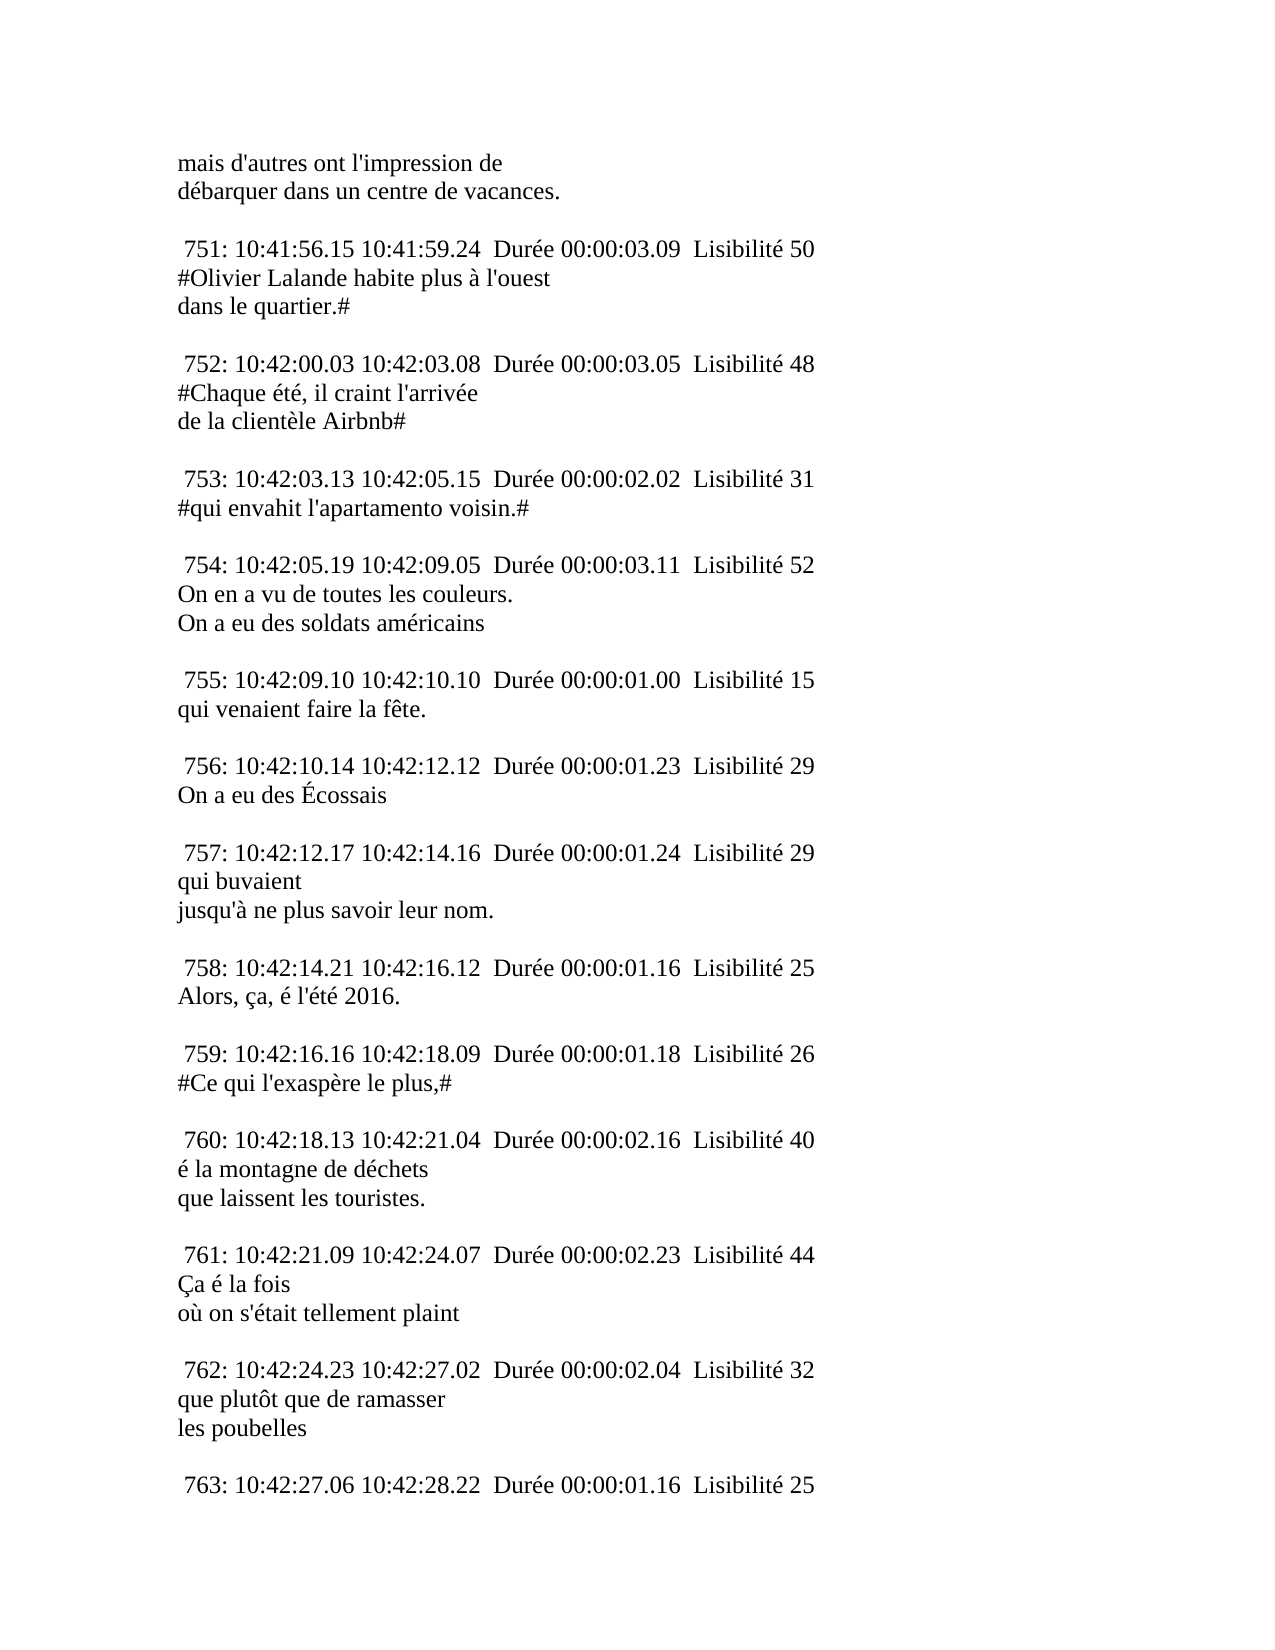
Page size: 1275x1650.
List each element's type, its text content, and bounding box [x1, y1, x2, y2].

text 763: 10:42:27.06 10:42:28.22 Durée 00:00:01.16 Lisibilité 25 [177, 1470, 1098, 1499]
text #Chaque été, il craint l'arrivée [177, 378, 1098, 406]
text mais d'autres ont l'impression de [177, 148, 1098, 176]
text Ça é la fois [177, 1269, 1098, 1298]
text #qui envahit l'apartamento voisin.# [177, 493, 1098, 521]
text que laissent les touristes. [177, 1183, 1098, 1211]
text 756: 10:42:10.14 10:42:12.12 Durée 00:00:01.23 Lisibilité 29 [177, 751, 1098, 780]
text les poubelles [177, 1413, 1098, 1441]
text 762: 10:42:24.23 10:42:27.02 Durée 00:00:02.04 Lisibilité 32 [177, 1355, 1098, 1384]
text jusqu'à ne plus savoir leur nom. [177, 895, 1098, 924]
text On a eu des Écossais [177, 780, 1098, 809]
text 757: 10:42:12.17 10:42:14.16 Durée 00:00:01.24 Lisibilité 29 [177, 838, 1098, 866]
text 761: 10:42:21.09 10:42:24.07 Durée 00:00:02.23 Lisibilité 44 [177, 1240, 1098, 1269]
text 752: 10:42:00.03 10:42:03.08 Durée 00:00:03.05 Lisibilité 48 [177, 349, 1098, 378]
text 754: 10:42:05.19 10:42:09.05 Durée 00:00:03.11 Lisibilité 52 [177, 550, 1098, 579]
text que plutôt que de ramasser [177, 1384, 1098, 1413]
text débarquer dans un centre de vacances. [177, 176, 1098, 205]
text qui venaient faire la fête. [177, 694, 1098, 723]
text 759: 10:42:16.16 10:42:18.09 Durée 00:00:01.18 Lisibilité 26 [177, 1039, 1098, 1068]
text dans le quartier.# [177, 291, 1098, 320]
text Alors, ça, é l'été 2016. [177, 981, 1098, 1010]
text On en a vu de toutes les couleurs. [177, 579, 1098, 608]
text 755: 10:42:09.10 10:42:10.10 Durée 00:00:01.00 Lisibilité 15 [177, 665, 1098, 694]
text 753: 10:42:03.13 10:42:05.15 Durée 00:00:02.02 Lisibilité 31 [177, 464, 1098, 493]
text 751: 10:41:56.15 10:41:59.24 Durée 00:00:03.09 Lisibilité 50 [177, 234, 1098, 263]
text où on s'était tellement plaint [177, 1298, 1098, 1326]
text é la montagne de déchets [177, 1154, 1098, 1183]
text 758: 10:42:14.21 10:42:16.12 Durée 00:00:01.16 Lisibilité 25 [177, 953, 1098, 981]
text On a eu des soldats américains [177, 608, 1098, 636]
text #Olivier Lalande habite plus à l'ouest [177, 263, 1098, 291]
text 760: 10:42:18.13 10:42:21.04 Durée 00:00:02.16 Lisibilité 40 [177, 1125, 1098, 1154]
text de la clientèle Airbnb# [177, 406, 1098, 435]
text #Ce qui l'exaspère le plus,# [177, 1068, 1098, 1096]
text qui buvaient [177, 866, 1098, 895]
